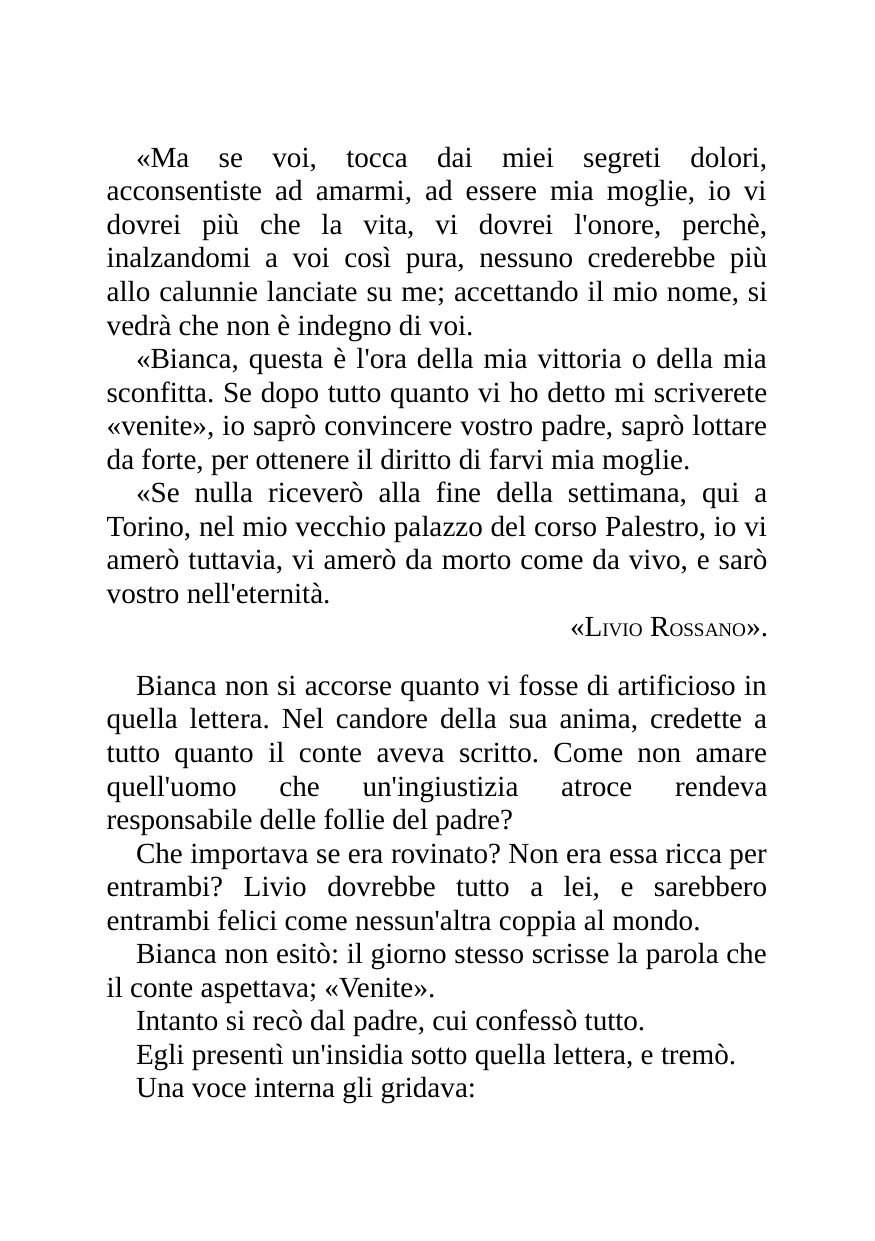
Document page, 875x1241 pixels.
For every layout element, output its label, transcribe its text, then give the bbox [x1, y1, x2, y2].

text Che importava se era rovinato? Non era essa ricca per entrambi? Livio dovrebbe tutto a lei, e sarebbero entrambi felici come nessun'altra coppia al mondo. [106, 836, 768, 936]
text «Bianca, questa è l'ora della mia vittoria o della mia sconfitta. Se dopo tutto quanto vi ho detto mi scriverete «venite», io saprò convincere vostro padre, saprò lottare da forte, per ottenere il diritto di farvi mia moglie. [106, 341, 768, 475]
text «Ma se voi, tocca dai miei segreti dolori, acconsentiste ad amarmi, ad essere mia moglie, io vi dovrei più che la vita, vi dovrei l'onore, perchè, inalzandomi a voi così pura, nessuno crederebbe più allo calunnie lanciate su me; accettando il mio nome, si vedrà che non è indegno di voi. [106, 140, 768, 341]
text Una voce interna gli gridava: [106, 1071, 768, 1104]
text Bianca non esitò: il giorno stesso scrisse la parola che il conte aspettava; «Venite». [106, 936, 768, 1003]
text Egli presentì un'insidia sotto quella lettera, e tremò. [106, 1037, 768, 1071]
text Bianca non si accorse quanto vi fosse di artificioso in quella lettera. Nel candore della sua anima, credette a tutto quanto il conte aveva scritto. Come non amare quell'uomo che un'ingiustizia atroce rendeva responsabile delle follie del padre? [106, 668, 768, 836]
text Intanto si recò dal padre, cui confessò tutto. [106, 1003, 768, 1037]
text «Livio Rossano». [106, 609, 768, 643]
text «Se nulla riceverò alla fine della settimana, qui a Torino, nel mio vecchio palazzo del corso Palestro, io vi amerò tuttavia, vi amerò da morto come da vivo, e sarò vostro nell'eternità. [106, 475, 768, 609]
